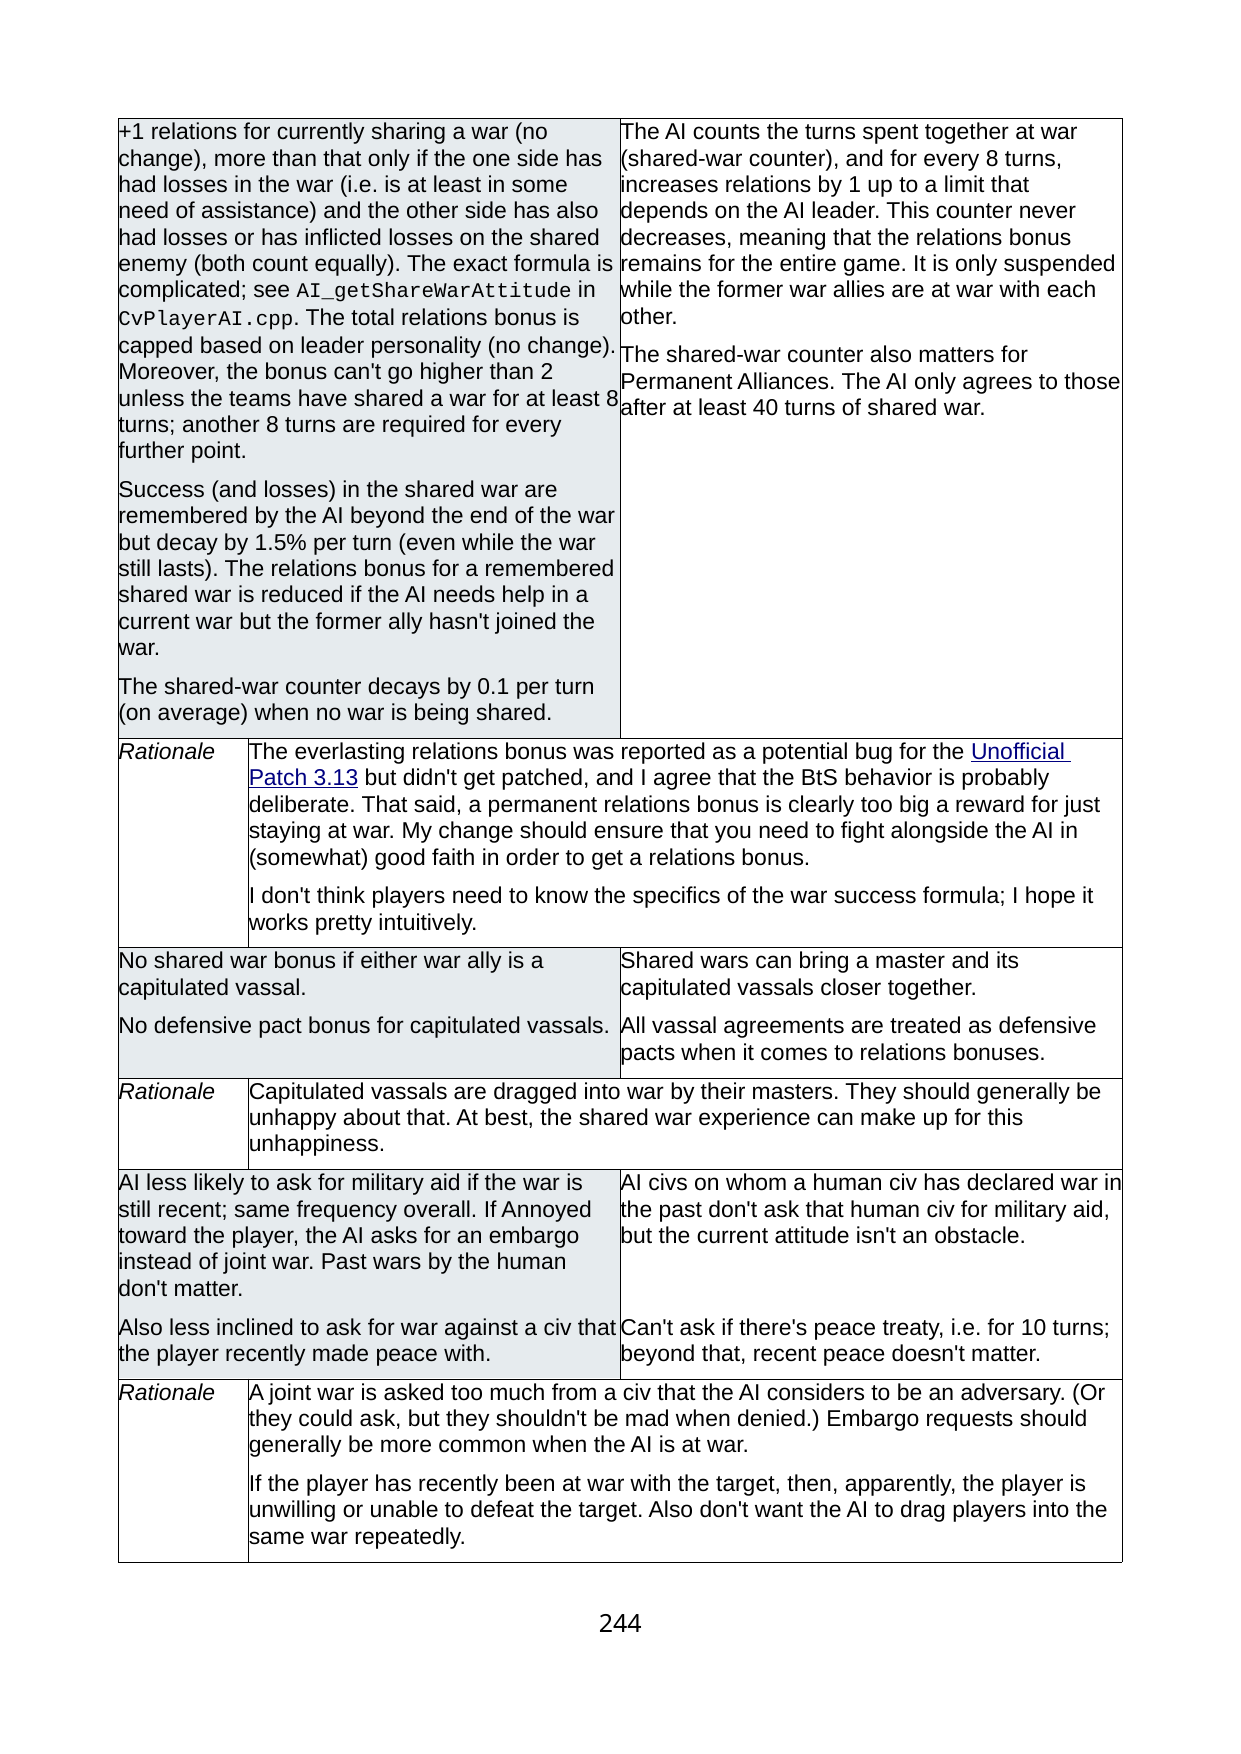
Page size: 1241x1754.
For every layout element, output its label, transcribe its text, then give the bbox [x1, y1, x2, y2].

table_cell +1 relations for currently sharing a war (no change), more than that only if the one side has had losses in the war (i.e. is at least in some need of assistance) and the other side has also had losses or has inflicted losses on the shared enemy (both count equally). The exact formula is complicated; see AI_getShareWarAttitude in CvPlayerAI.cpp. The total relations bonus is capped based on leader personality (no change). Moreover, the bonus can't go higher than 2 unless the teams have shared a war for at least 8 turns; another 8 turns are required for every further point. Success (and losses) in the shared war are remembered by the AI beyond the end of the war but decay by 1.5% per turn (even while the war still lasts). The relations bonus for a remembered shared war is reduced if the AI needs help in a current war but the former ally hasn't joined the war. The shared-war counter decays by 0.1 per turn (on average) when no war is being shared. [119, 119, 620, 738]
table_cell No shared war bonus if either war ally is a capitulated vassal. No defensive pact bonus for capitulated vassals. [119, 948, 620, 1078]
table_cell The AI counts the turns spent together at war (shared-war counter), and for every 8 turns, increases relations by 1 up to a limit that depends on the AI leader. This counter never decreases, meaning that the relations bonus remains for the entire game. It is only suspended while the former war allies are at war with each other. The shared-war counter also matters for Permanent Alliances. The AI only agrees to those after at least 40 turns of shared war. [621, 119, 1122, 738]
table_cell Rationale [119, 1079, 248, 1169]
table_cell AI civs on whom a human civ has declared war in the past don't ask that human civ for military aid, but the current attitude isn't an obstacle. Can't ask if there's peace treaty, i.e. for 10 turns; beyond that, recent peace doesn't matter. [621, 1170, 1122, 1378]
table_cell The everlasting relations bonus was reported as a potential bug for the Unofficial Patch 3.13 but didn't get patched, and I agree that the BtS behavior is probably deliberate. That said, a permanent relations bonus is clearly too big a reward for just staying at war. My change should ensure that you need to fight alongside the AI in (somewhat) good faith in order to get a relations bonus. I don't think players need to know the specifics of the war success formula; I hope it works pretty intuitively. [249, 739, 1122, 947]
table_cell Shared wars can bring a master and its capitulated vassals closer together. All vassal agreements are treated as defensive pacts when it comes to relations bonuses. [621, 948, 1122, 1078]
table_cell Rationale [119, 1380, 248, 1562]
table_cell AI less likely to ask for military aid if the war is still recent; same frequency overall. If Annoyed toward the player, the AI asks for an embargo instead of joint war. Past wars by the human don't matter. Also less inclined to ask for war against a civ that the player recently made peace with. [119, 1170, 620, 1378]
table_cell Capitulated vassals are dragged into war by their masters. They should generally be unhappy about that. At best, the shared war experience can make up for this unhappiness. [249, 1079, 1122, 1169]
table_cell Rationale [119, 739, 248, 947]
table_cell A joint war is asked too much from a civ that the AI considers to be an adversary. (Or they could ask, but they shouldn't be mad when denied.) Embargo requests should generally be more common when the AI is at war. If the player has recently been at war with the target, then, apparently, the player is unwilling or unable to defeat the target. Also don't want the AI to drag players into the same war repeatedly. [249, 1380, 1122, 1562]
